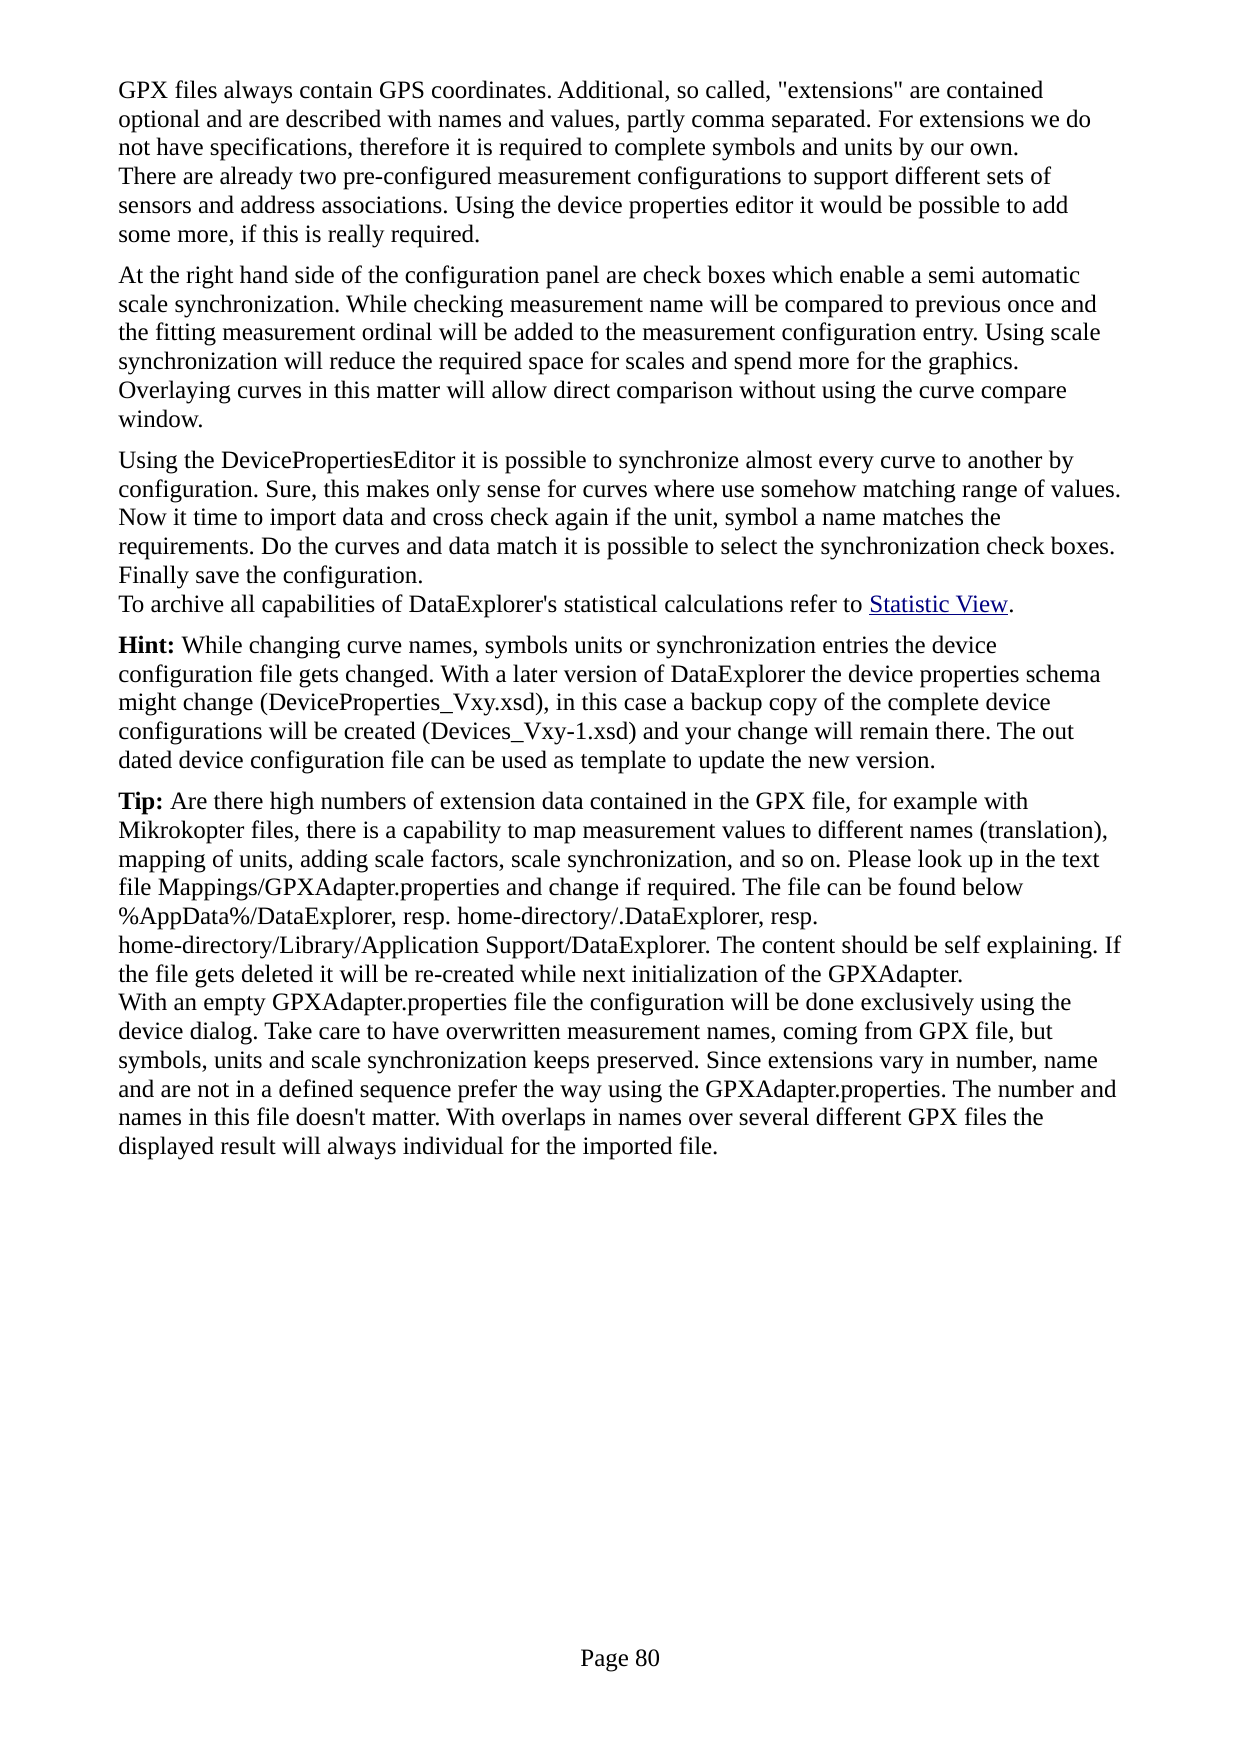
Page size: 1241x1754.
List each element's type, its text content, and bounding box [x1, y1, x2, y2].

text At the right hand side of the configuration panel are check boxes which enable a semi automatic scale synchronization. While checking measurement name will be compared to previous once and the fitting measurement ordinal will be added to the measurement configuration entry. Using scale synchronization will reduce the required space for scales and spend more for the graphics. Overlaying curves in this matter will allow direct comparison without using the curve compare window. [118, 260, 1122, 432]
text Using the DevicePropertiesEditor it is possible to synchronize almost every curve to another by configuration. Sure, this makes only sense for curves where use somehow matching range of values. Now it time to import data and cross check again if the unit, symbol a name matches the requirements. Do the curves and data match it is possible to select the synchronization check boxes. Finally save the configuration. To archive all capabilities of DataExplorer's statistical calculations refer to Statistic View. [118, 445, 1122, 617]
text Tip: Are there high numbers of extension data contained in the GPX file, for example with Mikrokopter files, there is a capability to map measurement values to different names (translation), mapping of units, adding scale factors, scale synchronization, and so on. Please look up in the text file Mappings/GPXAdapter.properties and change if required. The file can be found below %AppData%/DataExplorer, resp. home-directory/.DataExplorer, resp. home-directory/Library/Application Support/DataExplorer. The content should be self explaining. If the file gets deleted it will be re-created while next initialization of the GPXAdapter. With an empty GPXAdapter.properties file the configuration will be done exclusively using the device dialog. Take care to have overwritten measurement names, coming from GPX file, but symbols, units and scale synchronization keeps preserved. Since extensions vary in number, name and are not in a defined sequence prefer the way using the GPXAdapter.properties. The number and names in this file doesn't matter. With overlaps in names over several different GPX files the displayed result will always individual for the imported file. [118, 786, 1122, 1160]
text GPX files always contain GPS coordinates. Additional, so called, "extensions" are contained optional and are described with names and values, partly comma separated. For extensions we do not have specifications, therefore it is required to complete symbols and units by our own. There are already two pre-configured measurement configurations to support different sets of sensors and address associations. Using the device properties editor it would be possible to add some more, if this is really required. [118, 75, 1122, 247]
text Hint: While changing curve names, symbols units or synchronization entries the device configuration file gets changed. With a later version of DataExplorer the device properties schema might change (DeviceProperties_Vxy.xsd), in this case a backup copy of the complete device configurations will be created (Devices_Vxy-1.xsd) and your change will remain there. The out dated device configuration file can be used as template to update the new version. [118, 630, 1122, 774]
